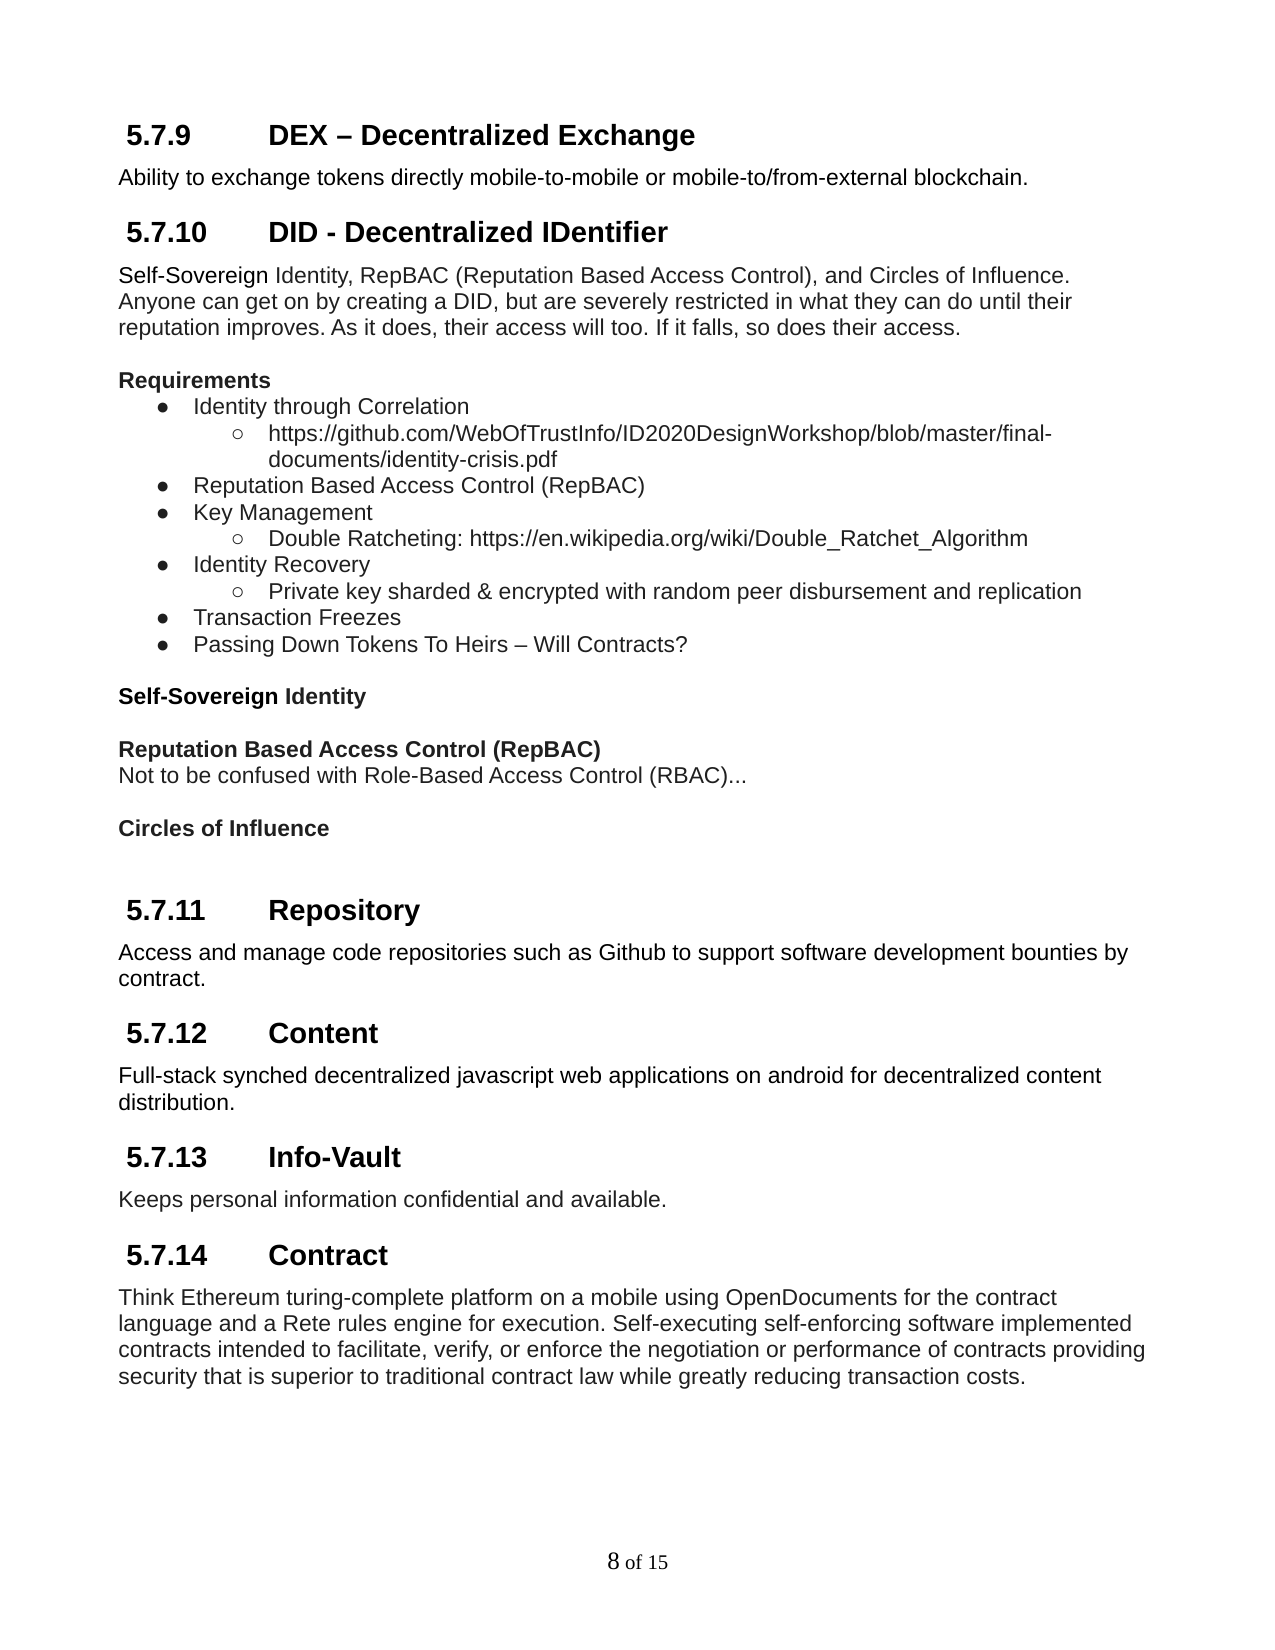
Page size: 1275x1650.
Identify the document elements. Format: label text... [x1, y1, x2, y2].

list Double Ratcheting: https://en.wikipedia.org/wiki/Double_Ratchet_Algorithm [231, 525, 1157, 551]
list Reputation Based Access Control (RepBAC) [156, 472, 1157, 499]
text Not to be confused with Role-Based Access Control (RBAC)... [118, 762, 1157, 789]
subtitle DID - Decentralized IDentifier [118, 216, 1157, 249]
text Self-Sovereign Identity [118, 683, 1157, 709]
list Identity Recovery [156, 551, 1157, 578]
text Reputation Based Access Control (RepBAC) [118, 736, 1157, 762]
text Full-stack synched decentralized javascript web applications on android for decentralized content distribution. [118, 1062, 1157, 1115]
text Circles of Influence [118, 815, 1157, 841]
list Key Management [156, 499, 1157, 525]
list Private key sharded & encrypted with random peer disbursement and replication [231, 578, 1157, 604]
subtitle Info-Vault [118, 1140, 1157, 1174]
text Anyone can get on by creating a DID, but are severely restricted in what they can do until their reputation improves. As it does, their access will too. If it falls, so does their access. [118, 288, 1157, 341]
subtitle Content [118, 1016, 1157, 1050]
list https://github.com/WebOfTrustInfo/ID2020DesignWorkshop/blob/master/final-documents/identity-crisis.pdf [231, 420, 1157, 472]
list Ability to exchange tokens directly mobile-to-mobile or mobile-to/from-external blockchain. [118, 164, 1157, 191]
text Requirements [118, 367, 1157, 393]
list Access and manage code repositories such as Github to support software development bounties by contract. [118, 939, 1157, 991]
text Self-Sovereign Identity, RepBAC (Reputation Based Access Control), and Circles of Influence. [118, 262, 1157, 288]
list Transaction Freezes [156, 604, 1157, 631]
subtitle DEX – Decentralized Exchange [118, 118, 1157, 152]
list Identity through Correlation [156, 393, 1157, 420]
subtitle Contract [118, 1238, 1157, 1271]
text Think Ethereum turing-complete platform on a mobile using OpenDocuments for the contract language and a Rete rules engine for execution. Self-executing self-enforcing software implemented contracts intended to facilitate, verify, or enforce the negotiation or performance of contracts providing security that is superior to traditional contract law while greatly reducing transaction costs. [118, 1284, 1157, 1389]
text Keeps personal information confidential and available. [118, 1186, 1157, 1213]
subtitle Repository [118, 893, 1157, 926]
list Passing Down Tokens To Heirs – Will Contracts? [156, 631, 1157, 657]
